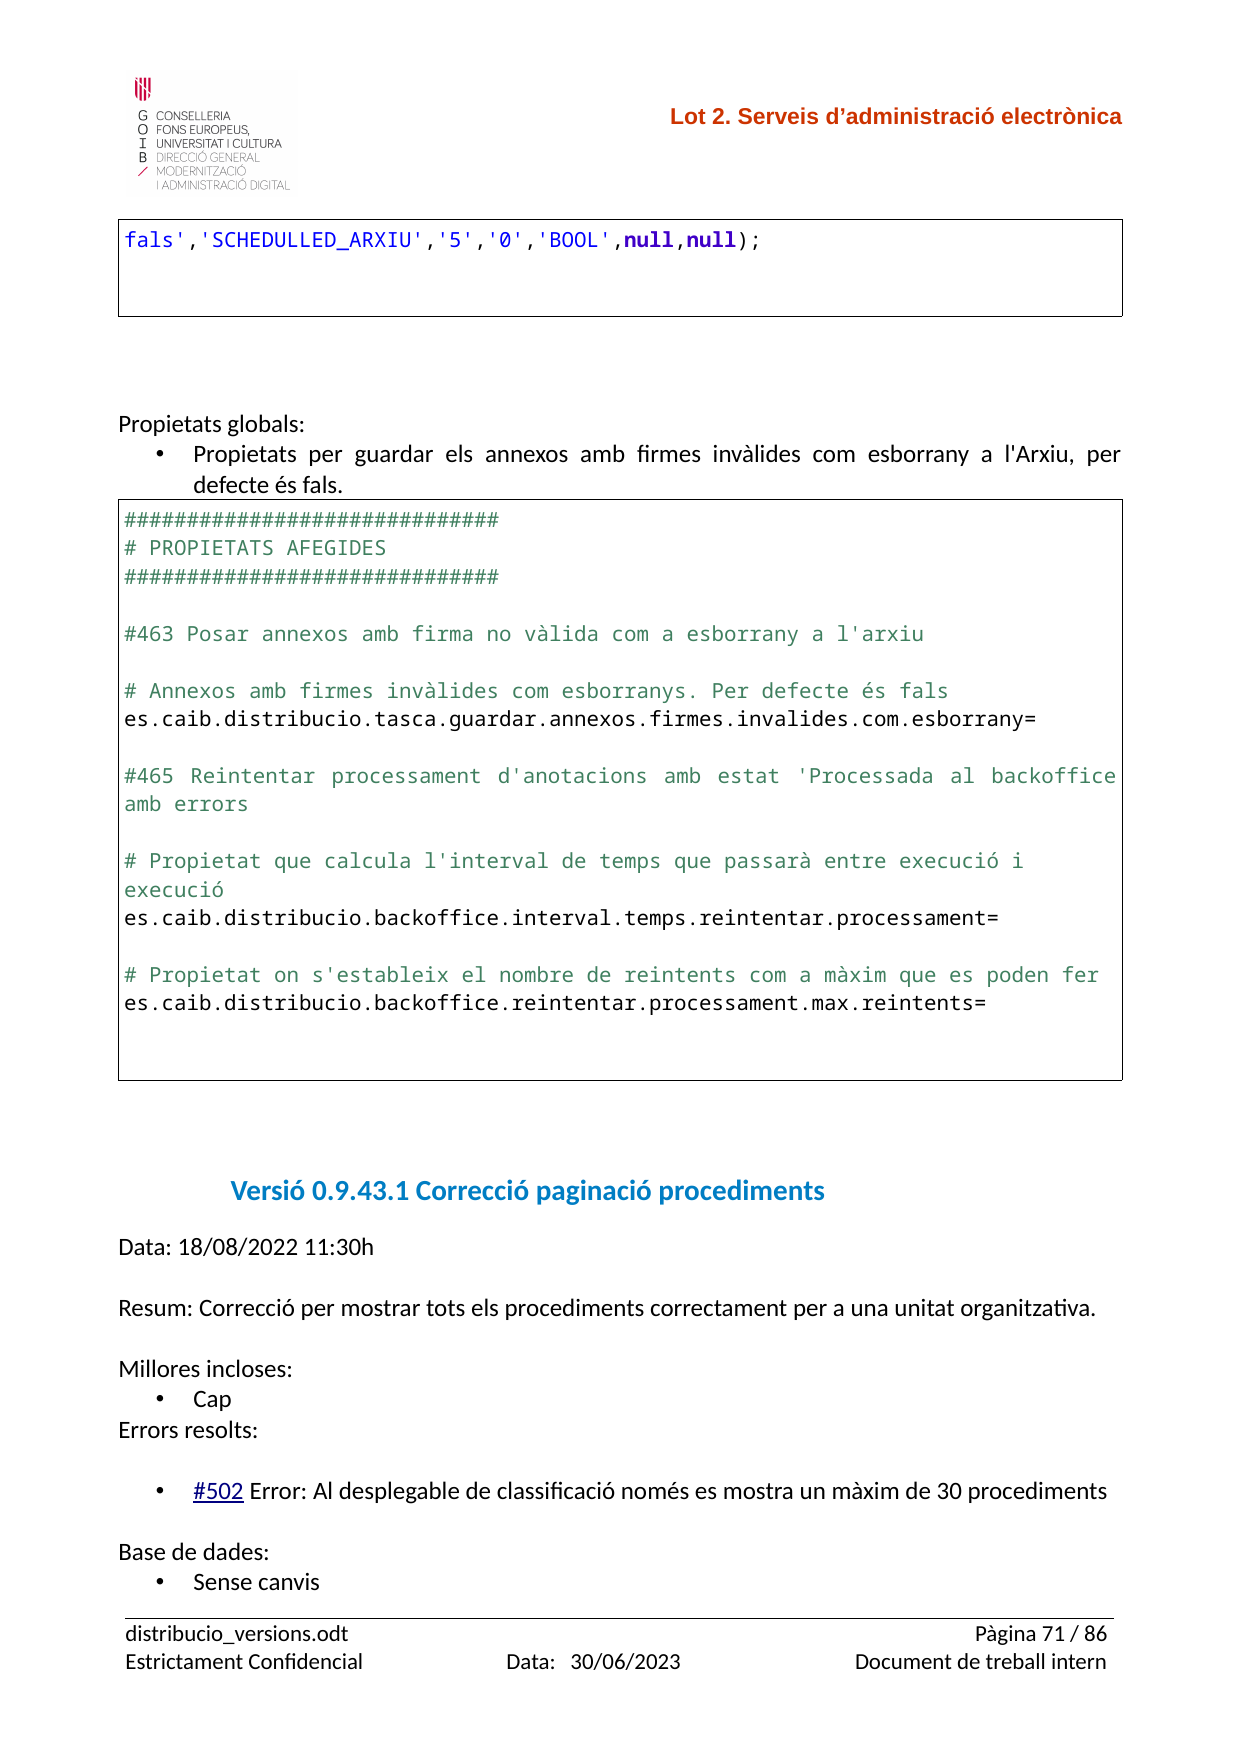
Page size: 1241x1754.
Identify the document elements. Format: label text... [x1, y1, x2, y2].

text Errors resolts: [118, 1414, 1122, 1444]
list Sense canvis [156, 1567, 1122, 1597]
list #502 Error: Al desplegable de classificació només es mostra un màxim de 30 procediments [156, 1475, 1122, 1506]
picture [126, 70, 299, 197]
text Millores incloses: [118, 1353, 1122, 1383]
table_header ############################## # PROPIETATS AFEGIDES ############################## #463 Posar annexos amb firma no vàlida com a esborrany a l'arxiu # Annexos amb firmes invàlides com esborranys. Per defecte és fals es.caib.distribucio.tasca.guardar.annexos.firmes.invalides.com.esborrany= #465 Reintentar processament d'anotacions amb estat 'Processada al backoffice amb errors # Propietat que calcula l'interval de temps que passarà entre execució i execució es.caib.distribucio.backoffice.interval.temps.reintentar.processament= # Propietat on s'estableix el nombre de reintents com a màxim que es poden fer es.caib.distribucio.backoffice.reintentar.processament.max.reintents= [119, 500, 1122, 1079]
list Propietats per guardar els annexos amb firmes invàlides com esborrany a l'Arxiu, per defecte és fals. [156, 438, 1122, 499]
text Resum: Correcció per mostrar tots els procediments correctament per a una unitat organitzativa. [118, 1292, 1122, 1322]
text Data: 18/08/2022 11:30h [118, 1231, 1122, 1261]
text Base de dades: [118, 1536, 1122, 1567]
list Cap [156, 1383, 1122, 1414]
subtitle Versió 0.9.43.1 Correcció paginació procediments [153, 1172, 1122, 1207]
table_header fals','SCHEDULLED_ARXIU','5','0','BOOL',null,null); [119, 220, 1122, 316]
text Propietats globals: [118, 408, 1122, 438]
